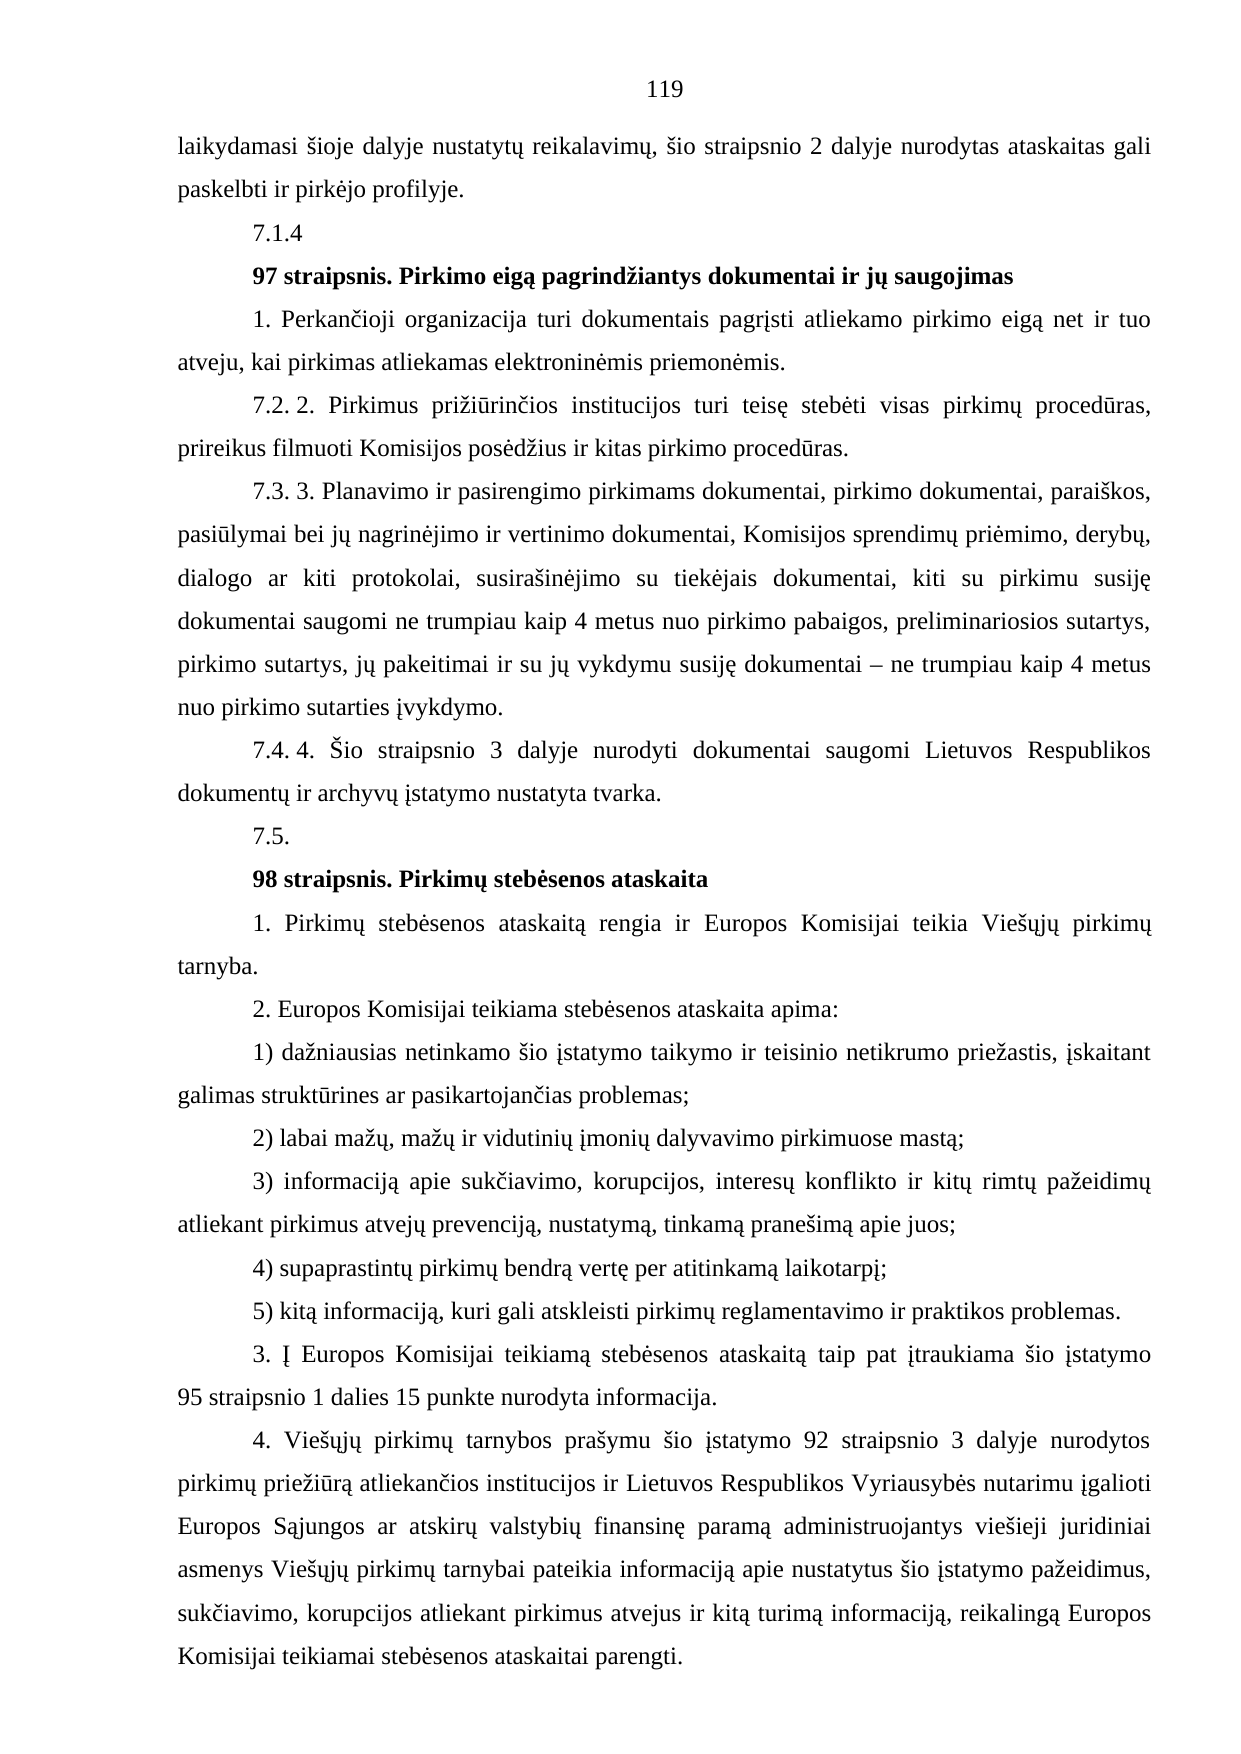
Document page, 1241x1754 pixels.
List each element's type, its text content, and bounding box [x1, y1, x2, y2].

text 4) supaprastintų pirkimų bendrą vertę per atitinkamą laikotarpį; [177, 1253, 1152, 1281]
text 2. Europos Komisijai teikiama stebėsenos ataskaita apima: [177, 994, 1152, 1023]
text 1. Pirkimų stebėsenos ataskaitą rengia ir Europos Komisijai teikia Viešųjų pirkimų tarnyba. [177, 908, 1152, 979]
text 1. Perkančioji organizacija turi dokumentais pagrįsti atliekamo pirkimo eigą net ir tuo atveju, kai pirkimas atliekamas elektroninėmis priemonėmis. [177, 304, 1152, 376]
text 98 straipsnis. Pirkimų stebėsenos ataskaita [177, 864, 1152, 893]
text 3) informaciją apie sukčiavimo, korupcijos, interesų konflikto ir kitų rimtų pažeidimų atliekant pirkimus atvejų prevenciją, nustatymą, tinkamą pranešimą apie juos; [177, 1166, 1152, 1238]
subtitle 4. Šio straipsnio 3 dalyje nurodyti dokumentai saugomi Lietuvos Respublikos dokumentų ir archyvų įstatymo nustatyta tvarka. [177, 735, 1152, 807]
subtitle 3. Planavimo ir pasirengimo pirkimams dokumentai, pirkimo dokumentai, paraiškos, pasiūlymai bei jų nagrinėjimo ir vertinimo dokumentai, Komisijos sprendimų priėmimo, derybų, dialogo ar kiti protokolai, susirašinėjimo su tiekėjais dokumentai, kiti su pirkimu susiję dokumentai saugomi ne trumpiau kaip 4 metus nuo pirkimo pabaigos, preliminariosios sutartys, pirkimo sutartys, jų pakeitimai ir su jų vykdymu susiję dokumentai – ne trumpiau kaip 4 metus nuo pirkimo sutarties įvykdymo. [177, 476, 1152, 721]
text 5) kitą informaciją, kuri gali atskleisti pirkimų reglamentavimo ir praktikos problemas. [177, 1296, 1152, 1324]
text 4. Viešųjų pirkimų tarnybos prašymu šio įstatymo 92 straipsnio 3 dalyje nurodytos pirkimų priežiūrą atliekančios institucijos ir Lietuvos Respublikos Vyriausybės nutarimu įgalioti Europos Sąjungos ar atskirų valstybių finansinę paramą administruojantys viešieji juridiniai asmenys Viešųjų pirkimų tarnybai pateikia informaciją apie nustatytus šio įstatymo pažeidimus, sukčiavimo, korupcijos atliekant pirkimus atvejus ir kitą turimą informaciją, reikalingą Europos Komisijai teikiamai stebėsenos ataskaitai parengti. [177, 1425, 1152, 1669]
text 3. Į Europos Komisijai teikiamą stebėsenos ataskaitą taip pat įtraukiama šio įstatymo 95 straipsnio 1 dalies 15 punkte nurodyta informacija. [177, 1339, 1152, 1411]
subtitle laikydamasi šioje dalyje nustatytų reikalavimų, šio straipsnio 2 dalyje nurodytas ataskaitas gali paskelbti ir pirkėjo profilyje. [177, 131, 1152, 203]
text 1) dažniausias netinkamo šio įstatymo taikymo ir teisinio netikrumo priežastis, įskaitant galimas struktūrines ar pasikartojančias problemas; [177, 1037, 1152, 1109]
text 97 straipsnis. Pirkimo eigą pagrindžiantys dokumentai ir jų saugojimas [177, 261, 1152, 289]
text 2) labai mažų, mažų ir vidutinių įmonių dalyvavimo pirkimuose mastą; [177, 1123, 1152, 1152]
subtitle 2. Pirkimus prižiūrinčios institucijos turi teisę stebėti visas pirkimų procedūras, prireikus filmuoti Komisijos posėdžius ir kitas pirkimo procedūras. [177, 390, 1152, 462]
